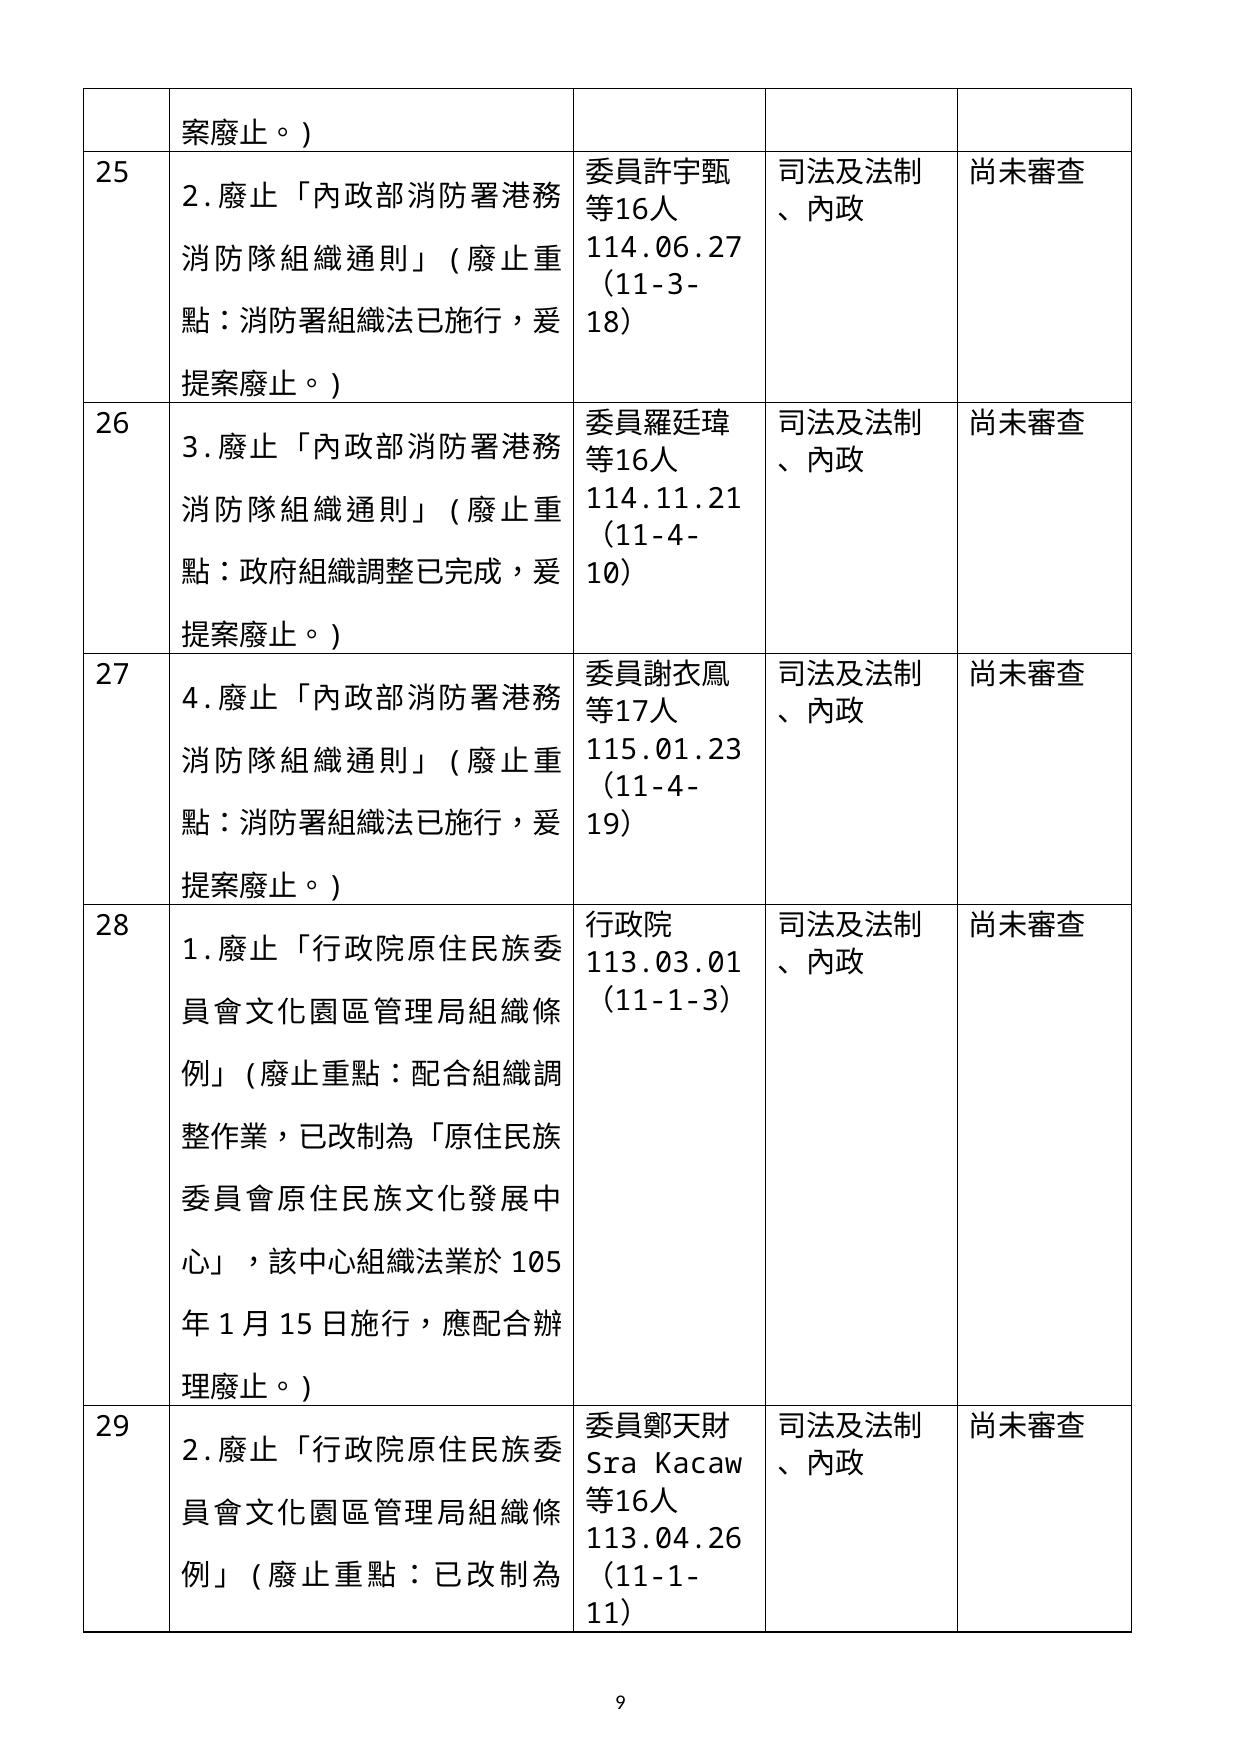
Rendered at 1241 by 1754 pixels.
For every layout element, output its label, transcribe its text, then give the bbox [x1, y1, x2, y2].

table_cell [84, 89, 169, 151]
table_cell 29 [84, 1406, 169, 1631]
table_cell 司法及法制、內政 [766, 152, 957, 402]
table_cell 委員謝衣鳯 等17人 115.01.23 （11-4-19） [574, 654, 765, 904]
table_cell 委員鄭天財 Sra Kacaw 等16人 113.04.26 （11-1-11） [574, 1406, 765, 1631]
table_cell 尚未審查 [958, 403, 1131, 653]
table_cell 尚未審查 [958, 1406, 1131, 1631]
table_cell 尚未審查 [958, 152, 1131, 402]
table_cell 尚未審查 [958, 905, 1131, 1405]
table_cell 案廢止。) [170, 89, 573, 151]
table_cell 委員許宇甄 等16人 114.06.27 （11-3-18） [574, 152, 765, 402]
table_cell 2.廢止「內政部消防署港務消防隊組織通則」(廢止重點：消防署組織法已施行，爰提案廢止。) [170, 152, 573, 402]
table_cell 4.廢止「內政部消防署港務消防隊組織通則」(廢止重點：消防署組織法已施行，爰提案廢止。) [170, 654, 573, 904]
table_cell 27 [84, 654, 169, 904]
table_cell [766, 89, 957, 151]
table_cell [958, 89, 1131, 151]
table_cell 26 [84, 403, 169, 653]
table_cell 司法及法制、內政 [766, 403, 957, 653]
table_cell 28 [84, 905, 169, 1405]
table_cell 行政院 113.03.01 （11-1-3） [574, 905, 765, 1405]
table_cell 3.廢止「內政部消防署港務消防隊組織通則」(廢止重點：政府組織調整已完成，爰提案廢止。) [170, 403, 573, 653]
table_cell 1.廢止「行政院原住民族委員會文化園區管理局組織條例」(廢止重點：配合組織調整作業，已改制為「原住民族委員會原住民族文化發展中心」，該中心組織法業於105年1月15日施行，應配合辦理廢止。) [170, 905, 573, 1405]
table_cell 尚未審查 [958, 654, 1131, 904]
table_cell 司法及法制、內政 [766, 905, 957, 1405]
table_cell 委員羅廷瑋 等16人 114.11.21 （11-4-10） [574, 403, 765, 653]
table_cell 2.廢止「行政院原住民族委員會文化園區管理局組織條例」(廢止重點：已改制為 [170, 1406, 573, 1631]
table_cell 司法及法制、內政 [766, 1406, 957, 1631]
table_cell 25 [84, 152, 169, 402]
table_cell 司法及法制、內政 [766, 654, 957, 904]
table_cell [574, 89, 765, 151]
